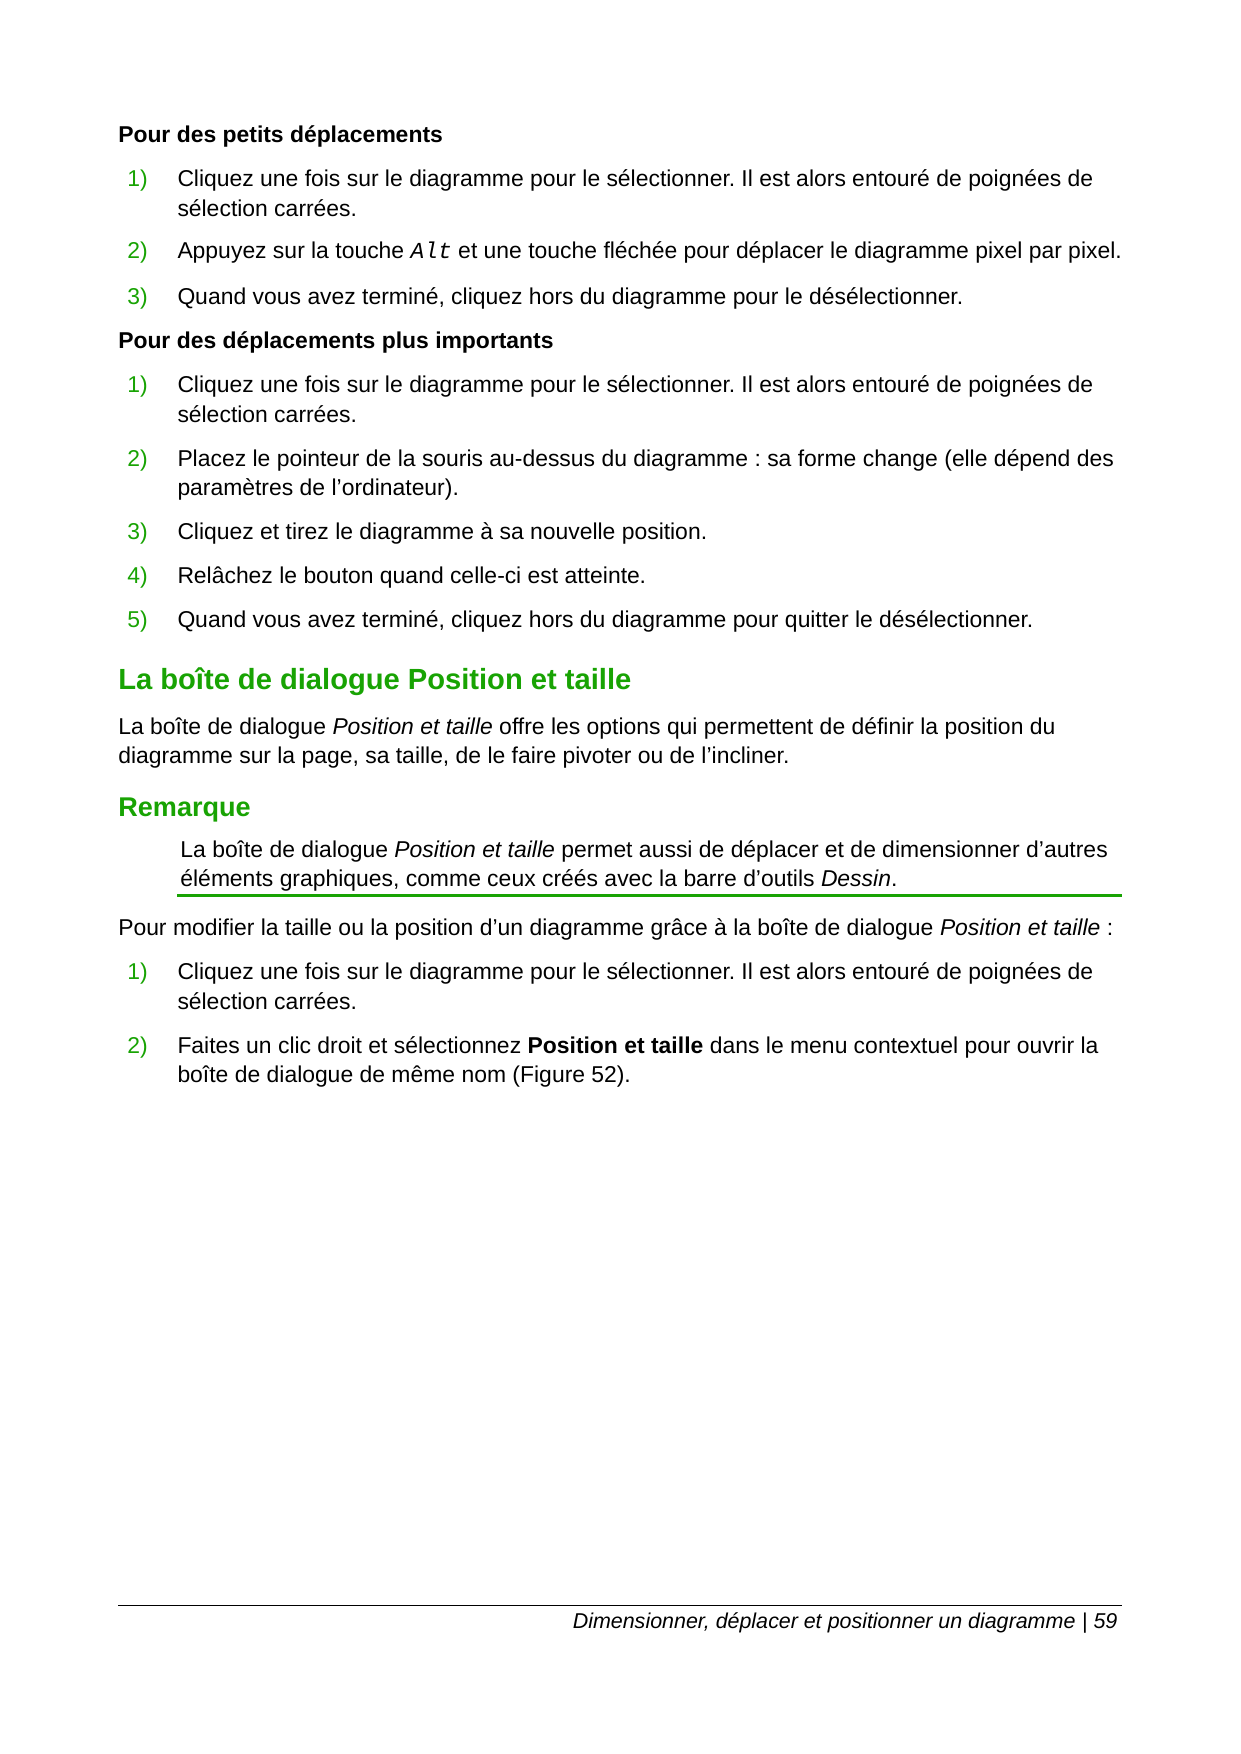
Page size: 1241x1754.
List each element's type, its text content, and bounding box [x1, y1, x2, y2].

list Cliquez une fois sur le diagramme pour le sélectionner. Il est alors entouré de poignées de sélection carrées. [148, 162, 1122, 221]
text Pour des déplacements plus importants [118, 324, 1122, 353]
list Relâchez le bouton quand celle-ci est atteinte. [148, 559, 1122, 588]
list Quand vous avez terminé, cliquez hors du diagramme pour quitter le désélectionner. [148, 603, 1122, 633]
text Pour des petits déplacements [118, 118, 1122, 148]
list Cliquez et tirez le diagramme à sa nouvelle position. [148, 515, 1122, 544]
list Cliquez une fois sur le diagramme pour le sélectionner. Il est alors entouré de poignées de sélection carrées. [148, 368, 1122, 427]
text La boîte de dialogue Position et taille offre les options qui permettent de définir la position du diagramme sur la page, sa taille, de le faire pivoter ou de l’incliner. [118, 710, 1122, 769]
list Quand vous avez terminé, cliquez hors du diagramme pour le désélectionner. [148, 280, 1122, 309]
list Placez le pointeur de la souris au-dessus du diagramme : sa forme change (elle dépend des paramètres de l’ordinateur). [148, 441, 1122, 500]
text Pour modifier la taille ou la position d’un diagramme grâce à la boîte de dialogue Position et taille : [118, 911, 1122, 941]
list Cliquez une fois sur le diagramme pour le sélectionner. Il est alors entouré de poignées de sélection carrées. [148, 955, 1122, 1014]
text Remarque [118, 791, 1122, 822]
subtitle La boîte de dialogue Position et taille [118, 662, 1122, 695]
list Appuyez sur la touche Alt et une touche fléchée pour déplacer le diagramme pixel par pixel. [148, 236, 1122, 265]
text La boîte de dialogue Position et taille permet aussi de déplacer et de dimensionner d’autres éléments graphiques, comme ceux créés avec la barre d’outils Dessin. [177, 830, 1122, 894]
list Faites un clic droit et sélectionnez Position et taille dans le menu contextuel pour ouvrir la boîte de dialogue de même nom (Figure 52). [148, 1029, 1122, 1088]
